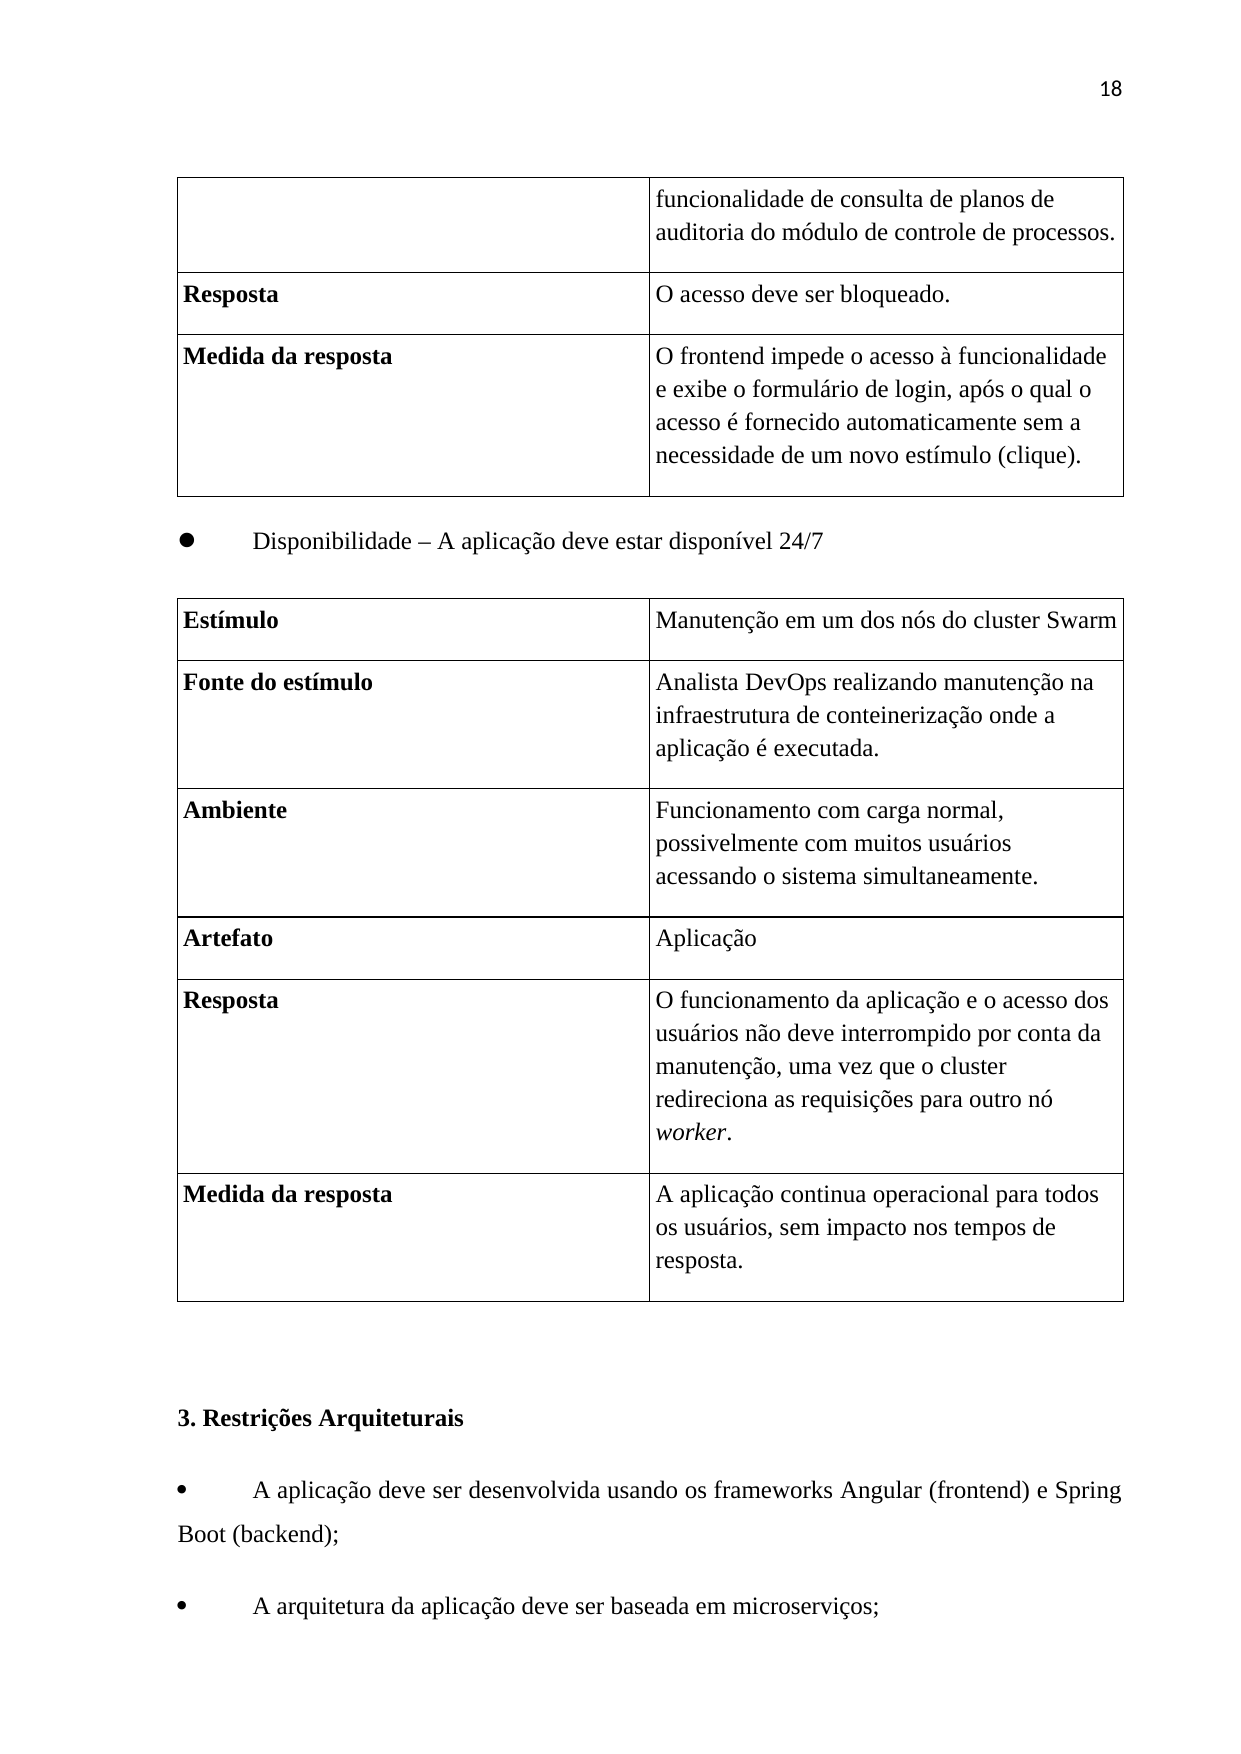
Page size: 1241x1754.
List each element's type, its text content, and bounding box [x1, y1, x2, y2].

table_header Manutenção em um dos nós do cluster Swarm [650, 599, 1123, 660]
table_cell [178, 178, 649, 272]
table_cell Resposta [178, 273, 649, 334]
table_cell A aplicação continua operacional para todos os usuários, sem impacto nos tempos de resposta. [650, 1174, 1123, 1301]
table_cell Funcionamento com carga normal, possivelmente com muitos usuários acessando o sistema simultaneamente. [650, 789, 1123, 916]
table_cell Aplicação [650, 918, 1123, 978]
table_cell Artefato [178, 918, 649, 978]
list A aplicação deve ser desenvolvida usando os frameworks Angular (frontend) e Spring Boot (backend); [177, 1476, 1122, 1547]
table_header Estímulo [178, 599, 649, 660]
table_cell Fonte do estímulo [178, 661, 649, 788]
table_cell Resposta [178, 980, 649, 1173]
table_cell O acesso deve ser bloqueado. [650, 273, 1123, 334]
table_cell Medida da resposta [178, 1174, 649, 1301]
subtitle 3. Restrições Arquiteturais [177, 1403, 1122, 1432]
table_cell funcionalidade de consulta de planos de auditoria do módulo de controle de processos. [650, 178, 1123, 272]
table_cell Analista DevOps realizando manutenção na infraestrutura de conteinerização onde a aplicação é executada. [650, 661, 1123, 788]
table_cell Ambiente [178, 789, 649, 916]
list Disponibilidade – A aplicação deve estar disponível 24/7 [177, 526, 1122, 554]
table_cell Medida da resposta [178, 335, 649, 496]
table_cell O frontend impede o acesso à funcionalidade e exibe o formulário de login, após o qual o acesso é fornecido automaticamente sem a necessidade de um novo estímulo (clique). [650, 335, 1123, 496]
list A arquitetura da aplicação deve ser baseada em microserviços; [177, 1591, 1122, 1620]
table_cell O funcionamento da aplicação e o acesso dos usuários não deve interrompido por conta da manutenção, uma vez que o cluster redireciona as requisições para outro nó worker. [650, 980, 1123, 1173]
